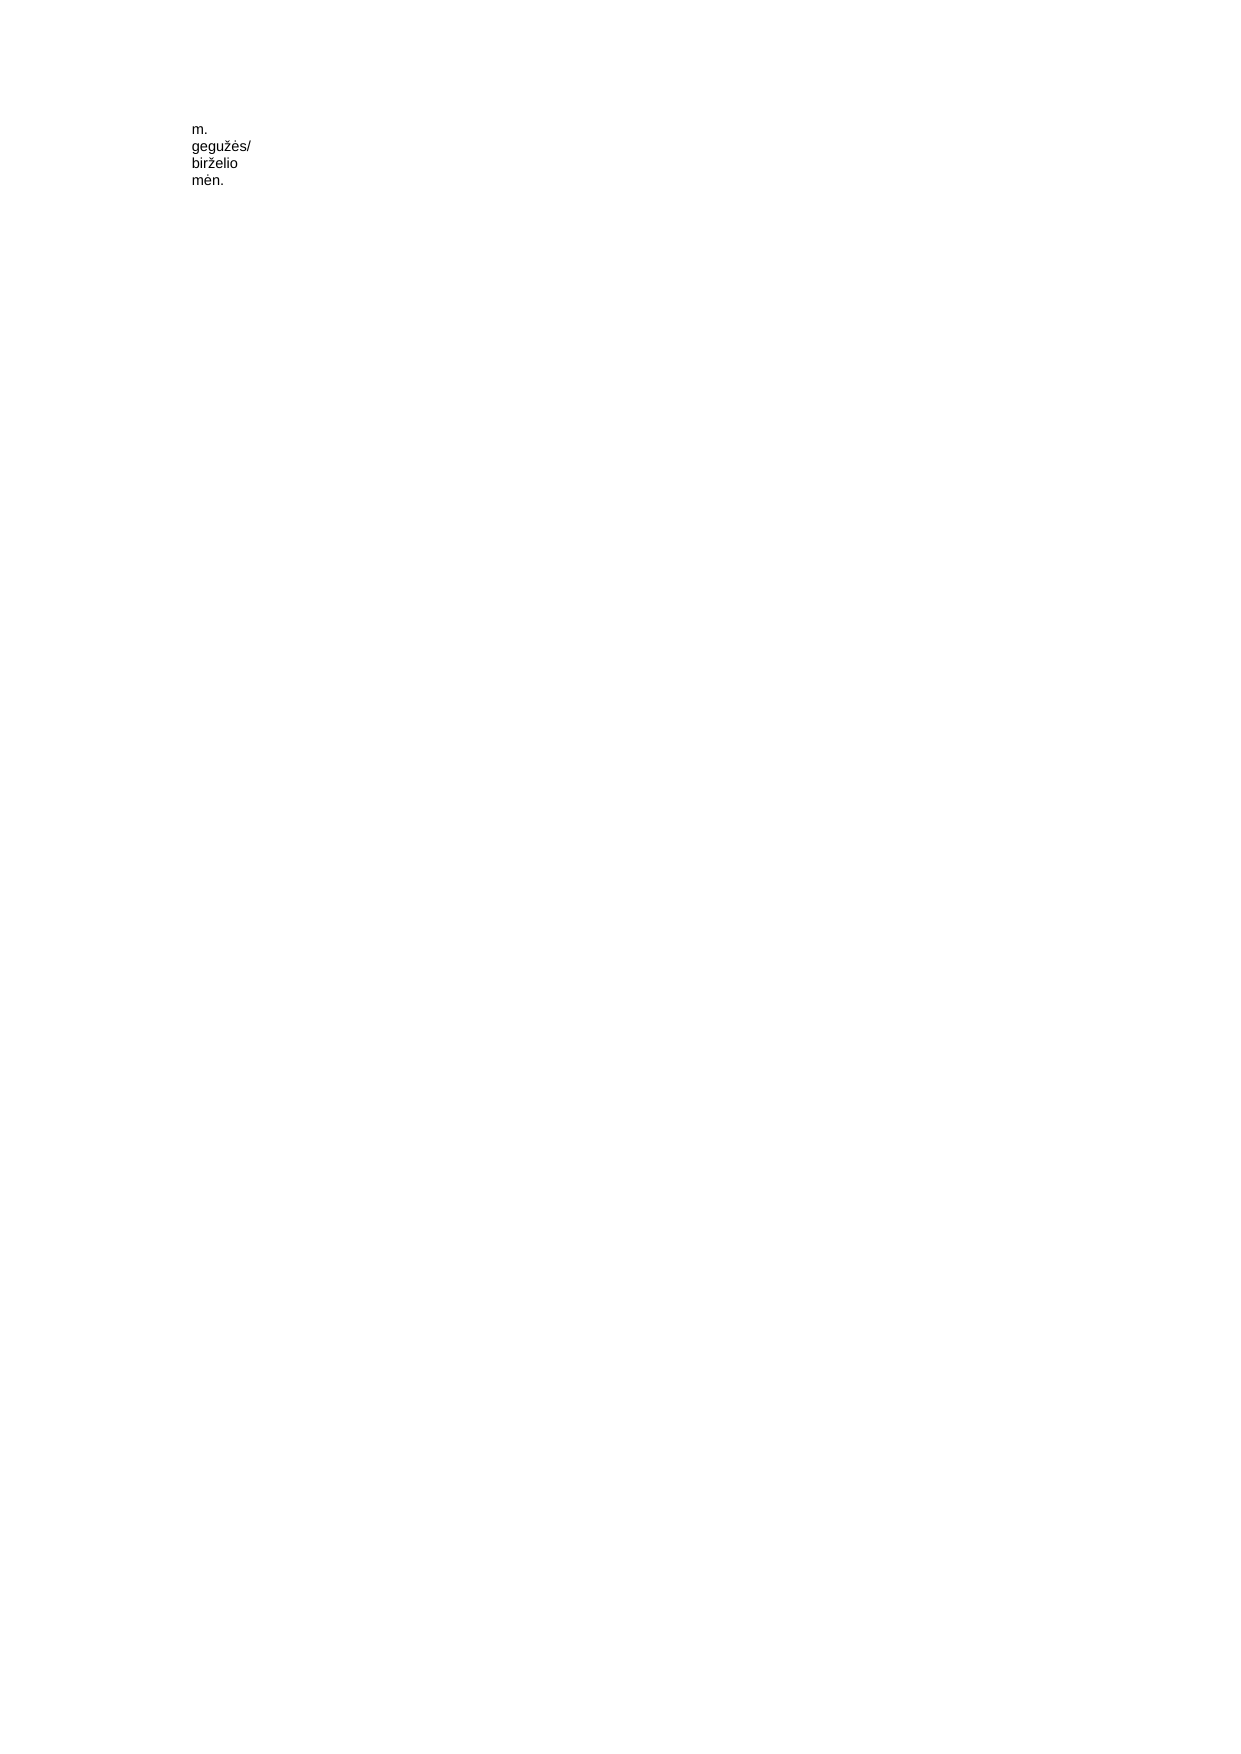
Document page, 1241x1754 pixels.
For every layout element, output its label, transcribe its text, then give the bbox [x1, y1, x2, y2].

table_cell [569, 118, 602, 191]
table_cell [923, 118, 954, 191]
table_cell [635, 118, 669, 191]
table_cell [732, 118, 761, 191]
table_cell [1081, 118, 1114, 191]
table_cell [761, 118, 790, 191]
table_cell [1142, 118, 1175, 191]
table_cell [954, 118, 984, 191]
table_cell [510, 118, 538, 191]
table_cell [254, 118, 308, 191]
table_cell [892, 118, 923, 191]
table_cell [341, 118, 376, 191]
table_cell [477, 118, 510, 191]
table_cell [670, 118, 698, 191]
table_cell m. gegužės/birželio mėn. [189, 118, 254, 191]
table_cell [1053, 118, 1081, 191]
table_cell [376, 118, 409, 191]
table_cell [602, 118, 635, 191]
table_cell [790, 118, 822, 191]
table_cell [822, 118, 856, 191]
table_cell [1016, 118, 1052, 191]
table_cell [409, 118, 443, 191]
table_cell [698, 118, 732, 191]
table_cell [443, 118, 477, 191]
table_cell [308, 118, 341, 191]
table_cell [538, 118, 569, 191]
table_cell [1114, 118, 1142, 191]
table_cell [984, 118, 1016, 191]
table_cell [856, 118, 892, 191]
